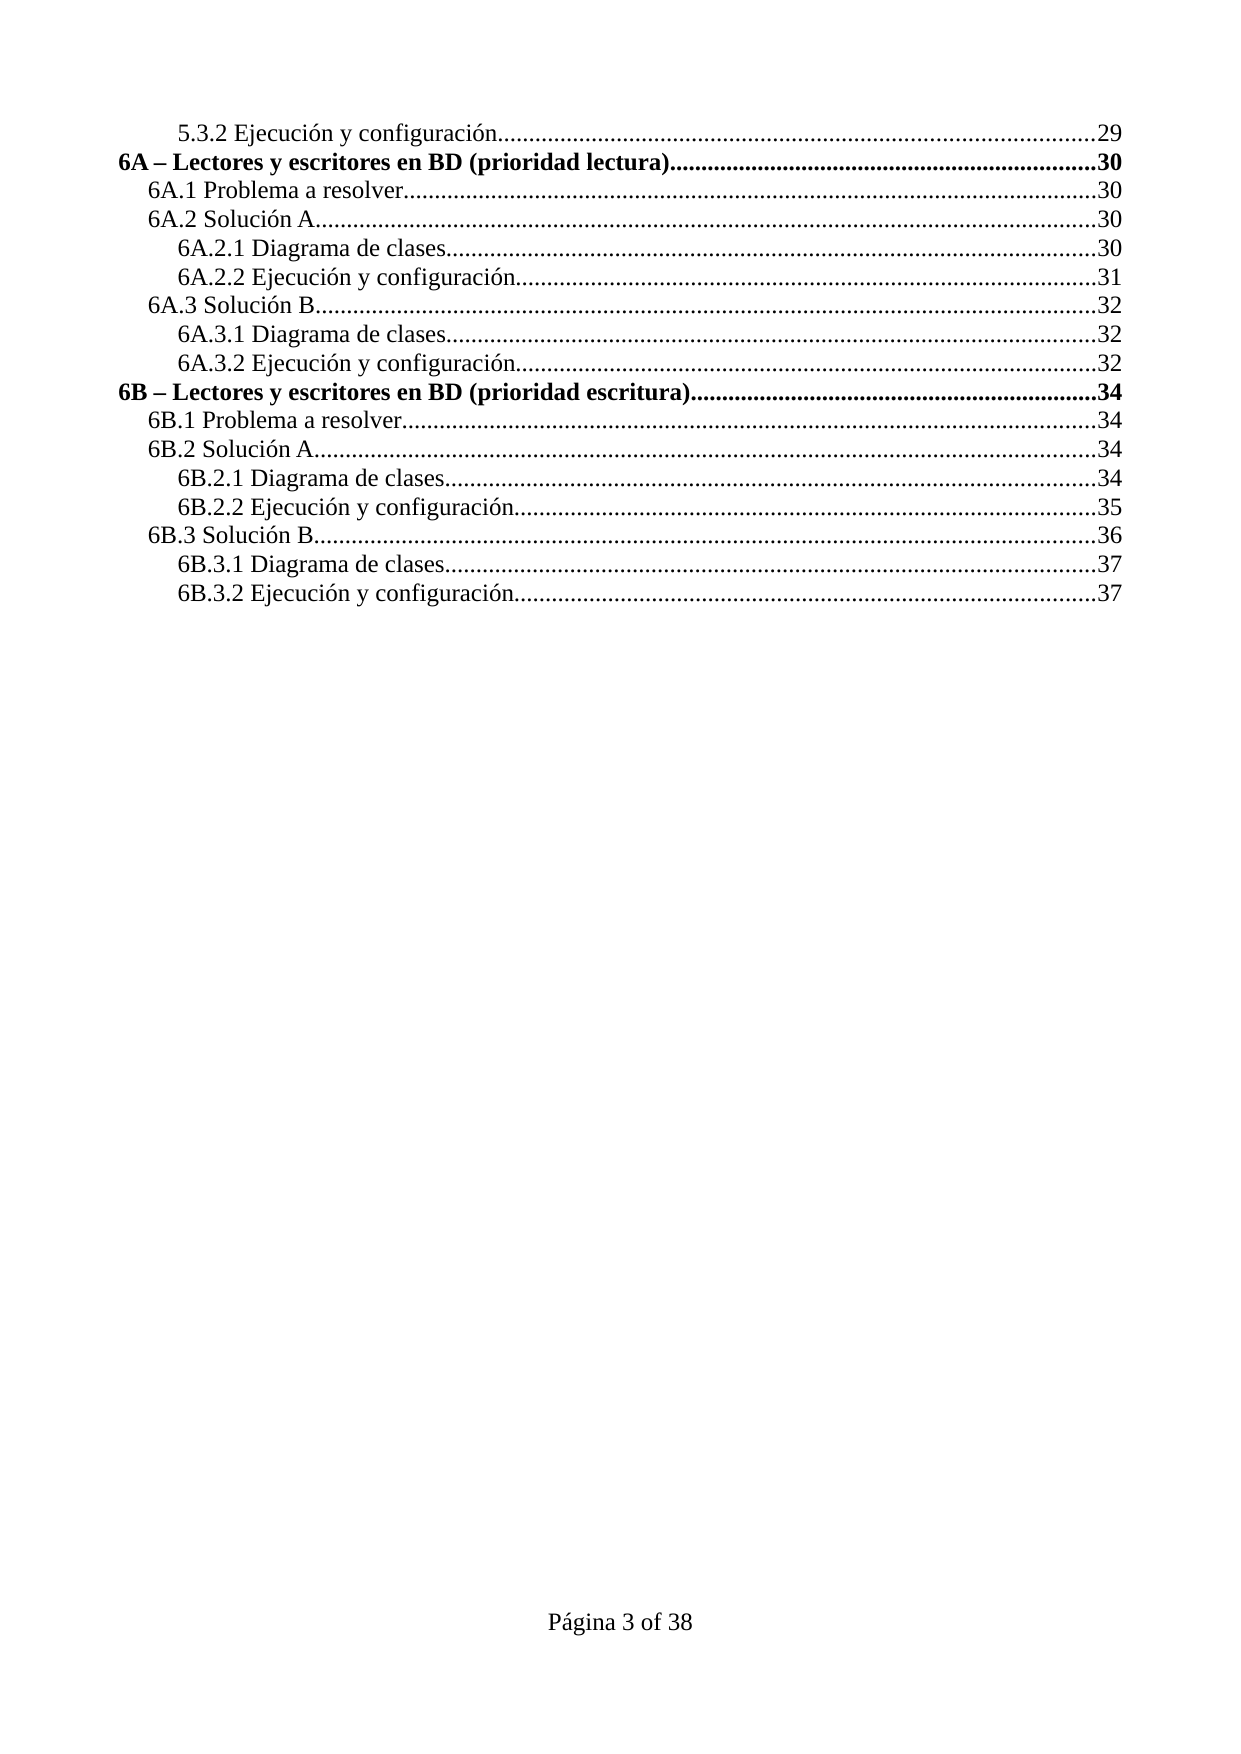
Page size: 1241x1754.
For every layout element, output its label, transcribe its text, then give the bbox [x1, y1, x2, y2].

text 6B.3.2 Ejecución y configuración 37 [177, 578, 1122, 607]
text 6B.3 Solución B 36 [148, 521, 1122, 549]
text 6B – Lectores y escritores en BD (prioridad escritura) 34 [118, 377, 1122, 406]
text 6A.3.1 Diagrama de clases 32 [177, 319, 1122, 348]
text 6A.3 Solución B 32 [148, 291, 1122, 319]
text 6B.1 Problema a resolver 34 [148, 406, 1122, 434]
text 6A.2.1 Diagrama de clases 30 [177, 233, 1122, 262]
text 6B.3.1 Diagrama de clases 37 [177, 549, 1122, 578]
text 6A.2 Solución A 30 [148, 204, 1122, 233]
text 5.3.2 Ejecución y configuración 29 [177, 118, 1122, 147]
text 6B.2.1 Diagrama de clases 34 [177, 463, 1122, 492]
text 6A – Lectores y escritores en BD (prioridad lectura) 30 [118, 147, 1122, 176]
text 6B.2 Solución A 34 [148, 434, 1122, 463]
text 6B.2.2 Ejecución y configuración 35 [177, 492, 1122, 521]
text 6A.2.2 Ejecución y configuración 31 [177, 262, 1122, 291]
text 6A.3.2 Ejecución y configuración 32 [177, 348, 1122, 377]
text 6A.1 Problema a resolver 30 [148, 176, 1122, 204]
